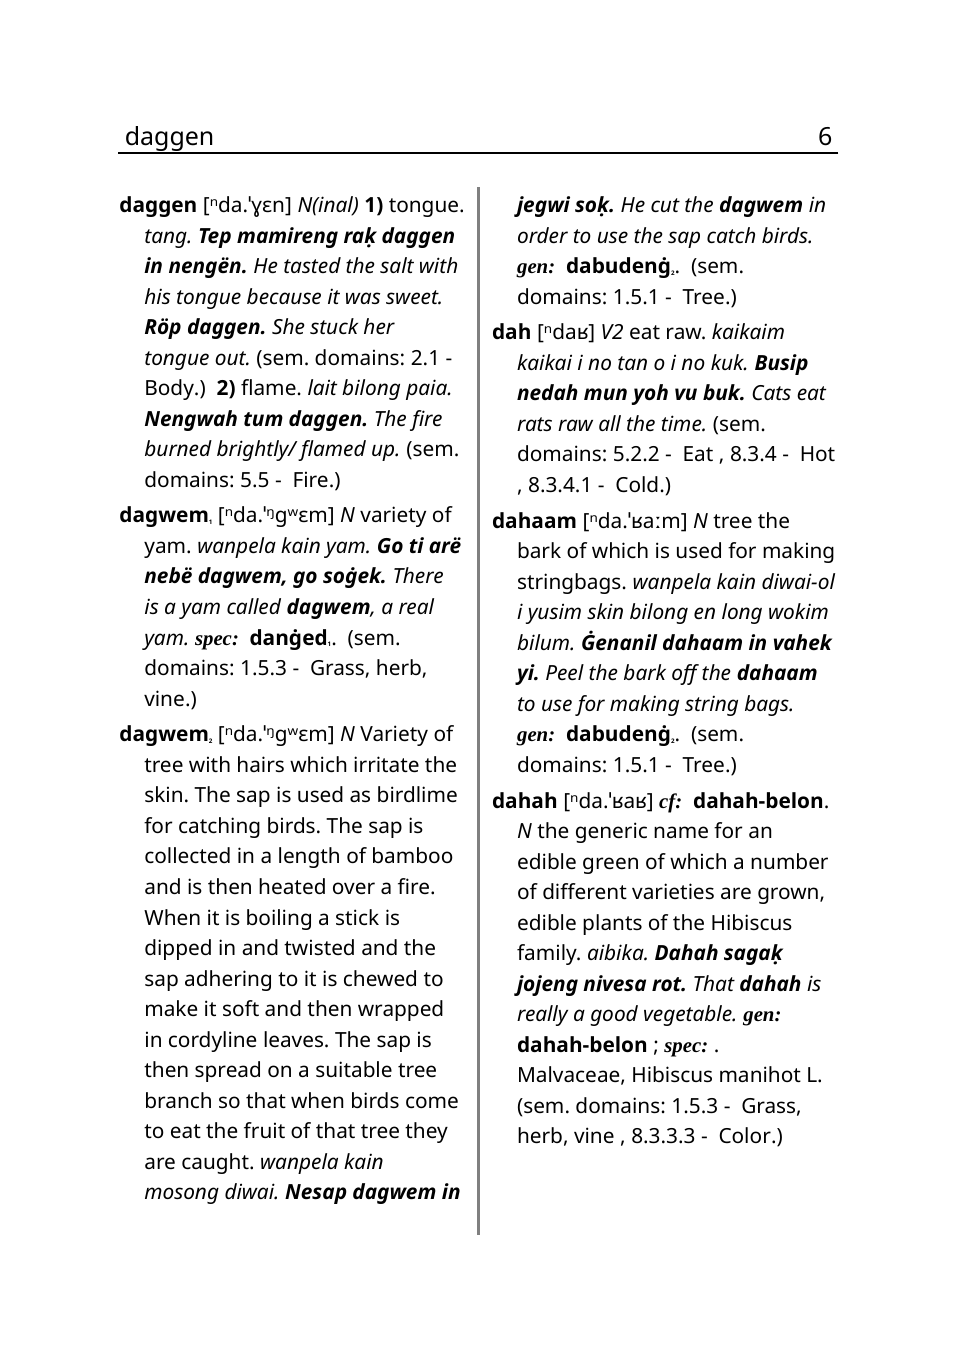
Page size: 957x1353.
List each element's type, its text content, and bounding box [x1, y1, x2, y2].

text jegwi soḳ. He cut the dagwem in order to use the sap catch birds. gen: dabudenġ2. (sem. domains: 1.5.1 - Tree.) [492, 188, 837, 314]
text dah [ⁿdaʁ] V2 eat raw. kaikaim kaikai i no tan o i no kuk. Busip nedah mun yoh vu buk. Cats eat rats raw all the time. (sem. domains: 5.2.2 - Eat , 8.3.4 - Hot , 8.3.4.1 - Cold.) [492, 314, 837, 503]
text dagwem2 [ⁿda.ˈᵑɡʷɛm] N Variety of tree with hairs which irritate the skin. The sap is used as birdlime for catching birds. The sap is collected in a length of bamboo and is then heated over a fire. When it is boiling a stick is dipped in and twisted and the sap adhering to it is chewed to make it soft and then wrapped in cordyline leaves. The sap is then spread on a suitable tree branch so that when birds come to eat the fruit of that tree they are caught. wanpela kain mosong diwai. Nesap dagwem in [119, 716, 465, 1210]
text dahaam [ⁿda.ˈʁaːm] N tree the bark of which is used for making stringbags. wanpela kain diwai-ol i yusim skin bilong en long wokim bilum. Ġenanil dahaam in vahek yi. Peel the bark off the dahaam to use for making string bags. gen: dabudenġ2. (sem. domains: 1.5.1 - Tree.) [492, 503, 837, 783]
text dagwem1 [ⁿda.ˈᵑɡʷɛm] N variety of yam. wanpela kain yam. Go ti arë nebë dagwem, go soġek. There is a yam called dagwem, a real yam. spec: danġed1. (sem. domains: 1.5.3 - Grass, herb, vine.) [119, 497, 465, 716]
text daggen [ⁿda.ˈɣɛn] N(inal) 1) tongue. tang. Tep mamireng raḳ daggen in nengën. He tasted the salt with his tongue because it was sweet. Röp daggen. She stuck her tongue out. (sem. domains: 2.1 - Body.) 2) flame. lait bilong paia. Nengwah tum daggen. The fire burned brightly/ flamed up. (sem. domains: 5.5 - Fire.) [119, 188, 465, 497]
text dahah [ⁿda.ˈʁaʁ] cf: dahah-belon. N the generic name for an edible green of which a number of different varieties are grown, edible plants of the Hibiscus family. aibika. Dahah sagaḳ jojeng nivesa rot. That dahah is really a good vegetable. gen: dahah-belon ; spec: . Malvaceae, Hibiscus manihot L. (sem. domains: 1.5.3 - Grass, herb, vine , 8.3.3.3 - Color.) [492, 783, 837, 1154]
